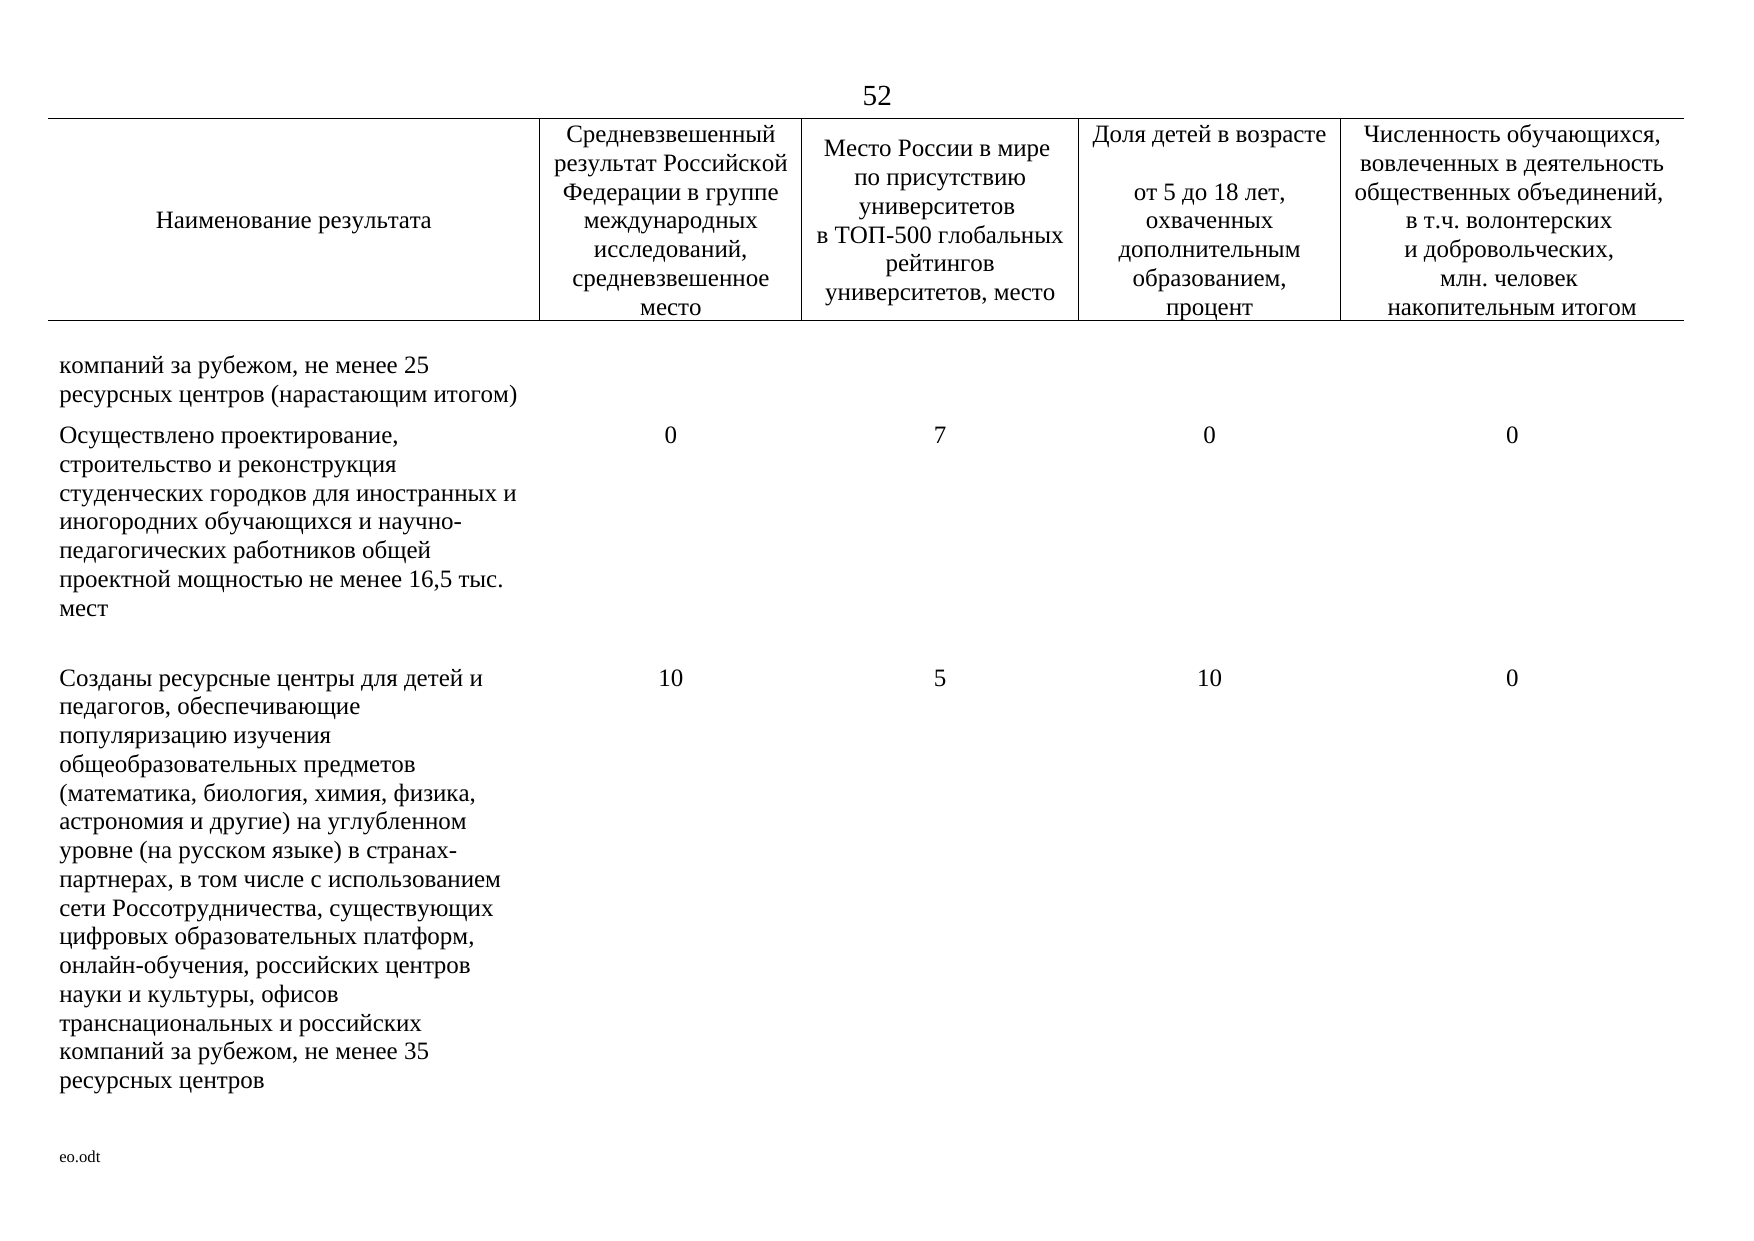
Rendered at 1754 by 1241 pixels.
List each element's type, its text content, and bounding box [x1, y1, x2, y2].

table_cell [802, 350, 1078, 420]
table_cell 5 [802, 663, 1078, 1094]
table_cell [540, 321, 802, 350]
table_cell 0 [1078, 420, 1340, 663]
table_cell [1340, 321, 1684, 350]
table_cell [540, 350, 802, 420]
table_cell 7 [802, 420, 1078, 663]
table_cell 10 [1078, 663, 1340, 1094]
table_header Наименование результата [48, 119, 539, 320]
table_header Место России в мире по присутствию университетов в ТОП-500 глобальных рейтингов университетов, место [802, 119, 1078, 320]
table_cell Созданы ресурсные центры для детей и педагогов, обеспечивающие популяризацию изучения общеобразовательных предметов (математика, биология, химия, физика, астрономия и другие) на углубленном уровне (на русском языке) в странах-партнерах, в том числе с использованием сети Россотрудничества, существующих цифровых образовательных платформ, онлайн-обучения, российских центров науки и культуры, офисов транснациональных и российских компаний за рубежом, не менее 35 ресурсных центров [48, 663, 539, 1094]
table_cell [1078, 321, 1340, 350]
table_cell [48, 321, 539, 350]
table_cell [1340, 350, 1684, 420]
table_cell [1078, 350, 1340, 420]
table_cell 0 [1340, 420, 1684, 663]
table_cell 0 [540, 420, 802, 663]
table_header Доля детей в возрасте от 5 до 18 лет, охваченных дополнительным образованием, процент [1079, 119, 1340, 320]
table_cell компаний за рубежом, не менее 25 ресурсных центров (нарастающим итогом) [48, 350, 539, 420]
table_cell 0 [1340, 663, 1684, 1094]
table_cell Осуществлено проектирование, строительство и реконструкция студенческих городков для иностранных и иногородних обучающихся и научно-педагогических работников общей проектной мощностью не менее 16,5 тыс. мест [48, 420, 539, 663]
table_header Численность обучающихся, вовлеченных в деятельность общественных объединений, в т.ч. волонтерских и добровольческих, млн. человек накопительным итогом [1341, 119, 1684, 320]
table_header Средневзвешенный результат Российской Федерации в группе международных исследований, средневзвешенное место [540, 119, 801, 320]
table_cell [802, 321, 1078, 350]
table_cell 10 [540, 663, 802, 1094]
